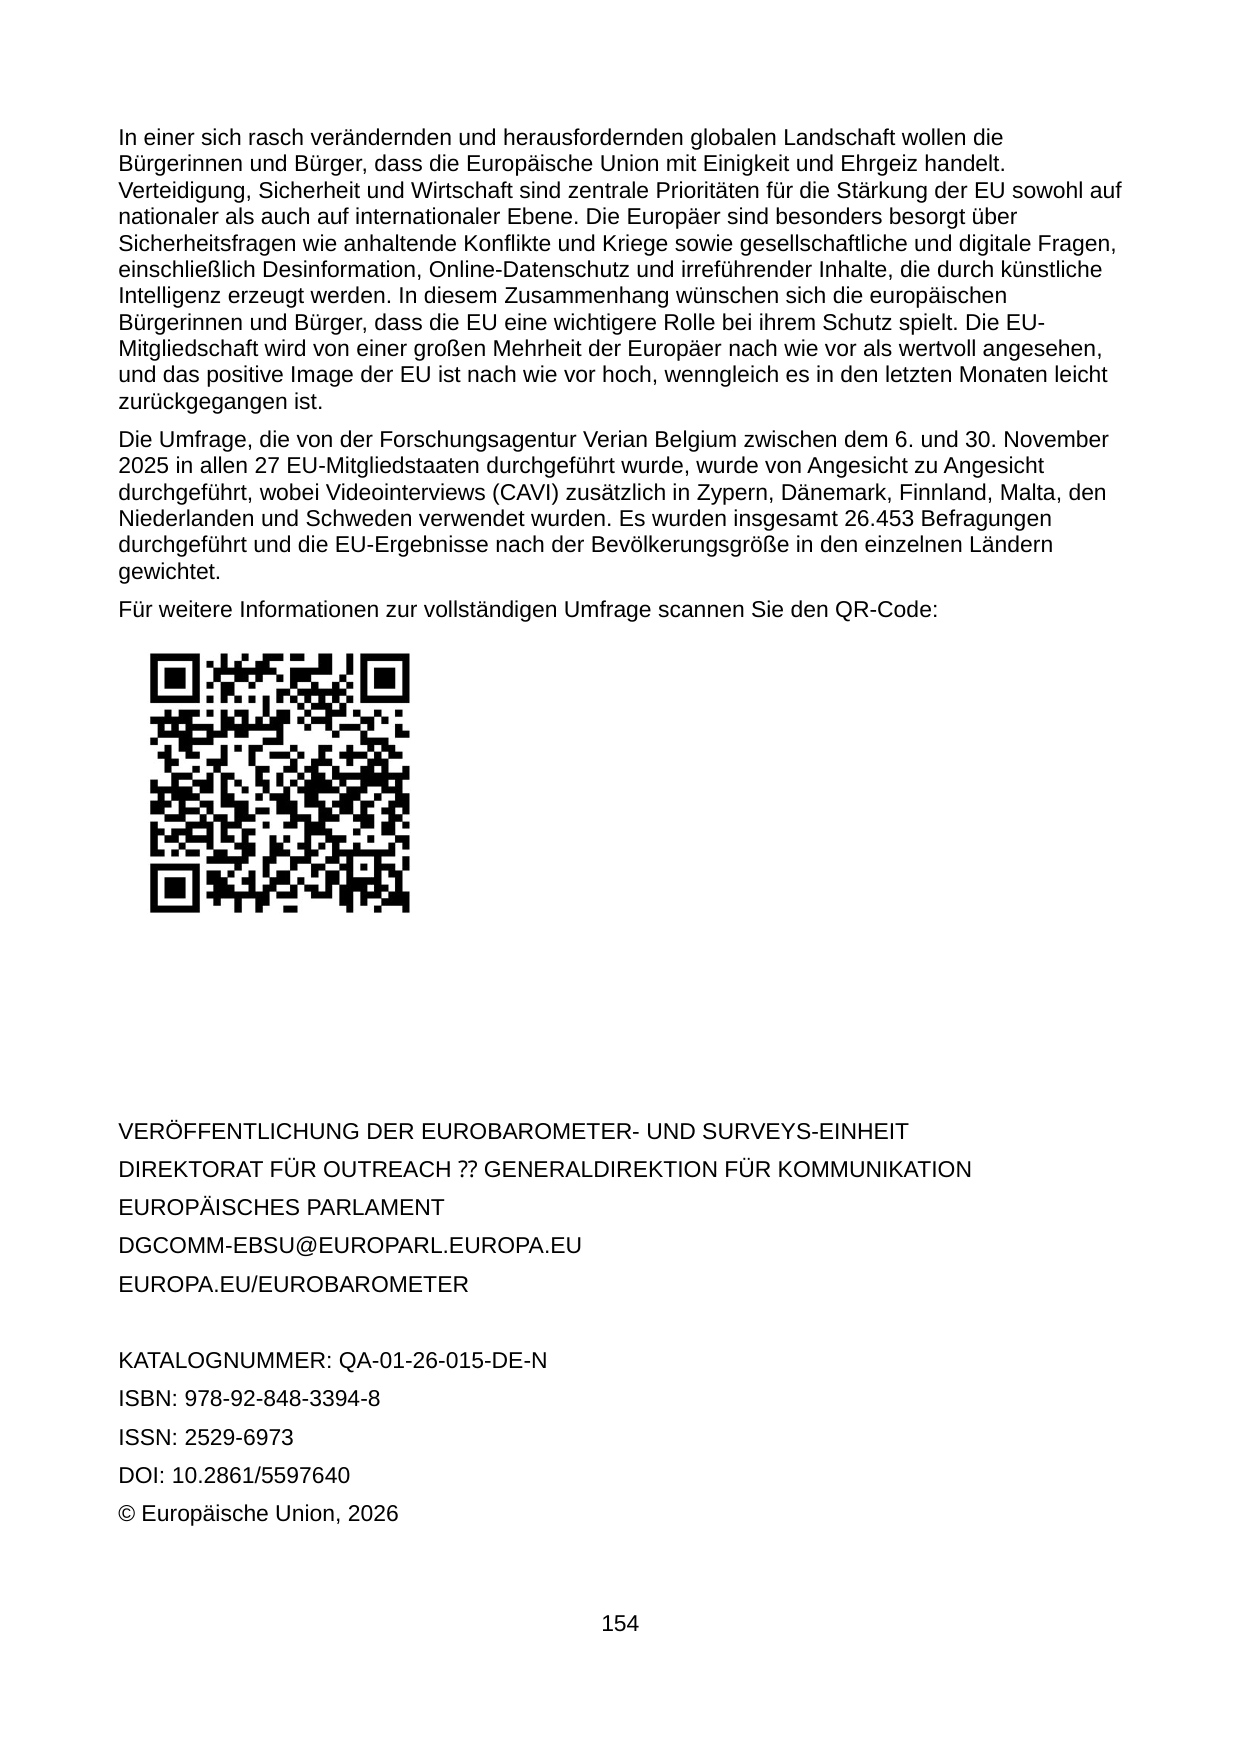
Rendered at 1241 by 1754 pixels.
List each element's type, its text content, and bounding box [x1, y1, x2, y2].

text Die Umfrage, die von der Forschungsagentur Verian Belgium zwischen dem 6. und 30. November 2025 in allen 27 EU-Mitgliedstaaten durchgeführt wurde, wurde von Angesicht zu Angesicht durchgeführt, wobei Videointerviews (CAVI) zusätzlich in Zypern, Dänemark, Finnland, Malta, den Niederlanden und Schweden verwendet wurden. Es wurden insgesamt 26.453 Befragungen durchgeführt und die EU-Ergebnisse nach der Bevölkerungsgröße in den einzelnen Ländern gewichtet. [118, 426, 1122, 584]
text KATALOGNUMMER: QA-01-26-015-DE-N [118, 1347, 1122, 1373]
text Für weitere Informationen zur vollständigen Umfrage scannen Sie den QR-Code: [118, 596, 1122, 622]
text VERÖFFENTLICHUNG DER EUROBAROMETER- UND SURVEYS-EINHEIT [118, 1118, 1122, 1144]
picture [135, 638, 424, 927]
text EUROPÄISCHES PARLAMENT [118, 1194, 1122, 1221]
text © Europäische Union, 2026 [118, 1500, 1122, 1526]
text DIREKTORAT FÜR OUTREACH ⁇ GENERALDIREKTION FÜR KOMMUNIKATION [118, 1156, 1122, 1182]
text EUROPA.EU/EUROBAROMETER [118, 1271, 1122, 1297]
text DOI: 10.2861/5597640 [118, 1462, 1122, 1488]
text In einer sich rasch verändernden und herausfordernden globalen Landschaft wollen die Bürgerinnen und Bürger, dass die Europäische Union mit Einigkeit und Ehrgeiz handelt. Verteidigung, Sicherheit und Wirtschaft sind zentrale Prioritäten für die Stärkung der EU sowohl auf nationaler als auch auf internationaler Ebene. Die Europäer sind besonders besorgt über Sicherheitsfragen wie anhaltende Konflikte und Kriege sowie gesellschaftliche und digitale Fragen, einschließlich Desinformation, Online-Datenschutz und irreführender Inhalte, die durch künstliche Intelligenz erzeugt werden. In diesem Zusammenhang wünschen sich die europäischen Bürgerinnen und Bürger, dass die EU eine wichtigere Rolle bei ihrem Schutz spielt. Die EU-Mitgliedschaft wird von einer großen Mehrheit der Europäer nach wie vor als wertvoll angesehen, und das positive Image der EU ist nach wie vor hoch, wenngleich es in den letzten Monaten leicht zurückgegangen ist. [118, 124, 1122, 414]
text DGCOMM-EBSU@EUROPARL.EUROPA.EU [118, 1232, 1122, 1259]
text ISSN: 2529-6973 [118, 1423, 1122, 1450]
text ISBN: 978-92-848-3394-8 [118, 1385, 1122, 1412]
